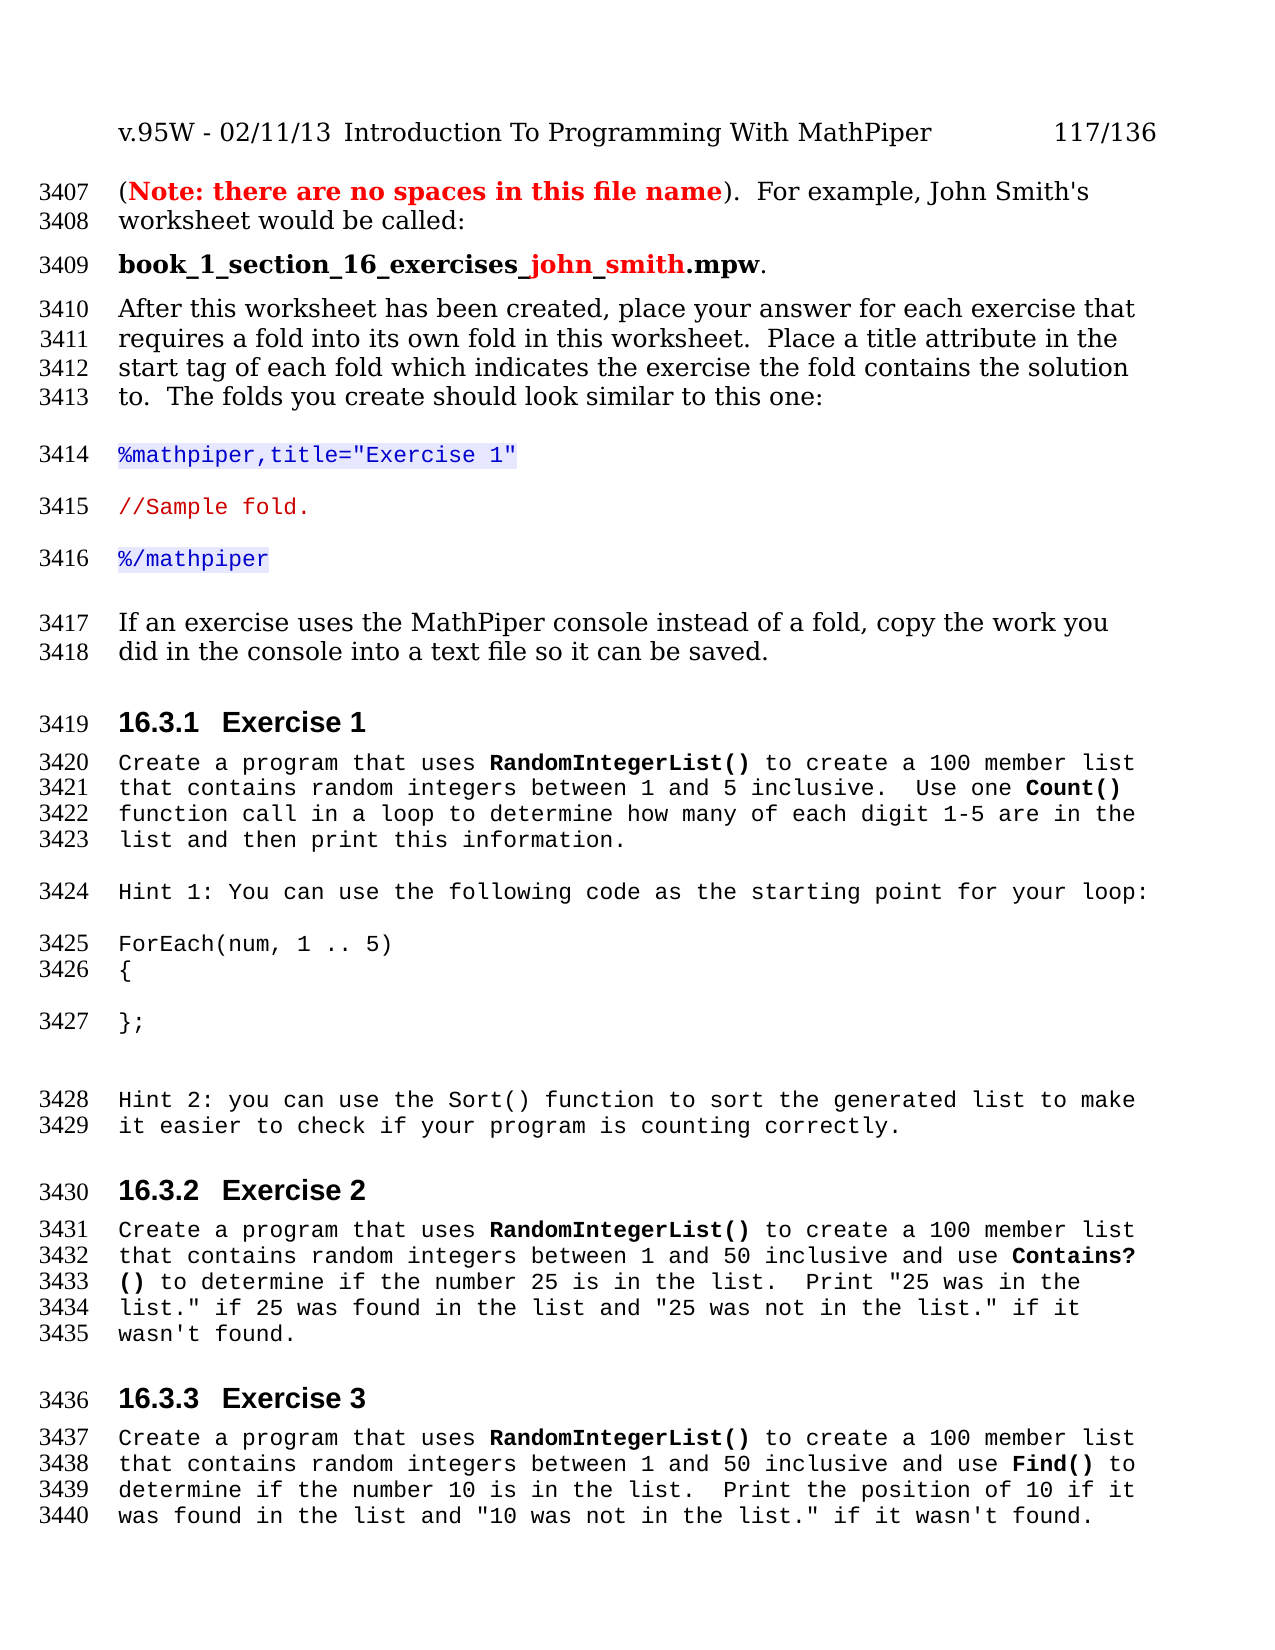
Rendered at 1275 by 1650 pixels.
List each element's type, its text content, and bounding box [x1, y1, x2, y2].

text After this worksheet has been created, place your answer for each exercise that requires a fold into its own fold in this worksheet. Place a title attribute in the start tag of each fold which indicates the exercise the fold contains the solution to. The folds you create should look similar to this one: [118, 295, 1157, 411]
text %/mathpiper [118, 547, 1157, 573]
text Hint 1: You can use the following code as the starting point for your loop: [118, 881, 1157, 906]
text If an exercise uses the MathPiper console instead of a fold, copy the work you did in the console into a text file so it can be saved. [118, 608, 1157, 666]
text ForEach(num, 1 .. 5) [118, 932, 1157, 958]
subtitle Exercise 3 [118, 1381, 1157, 1415]
text %mathpiper,title="Exercise 1" [118, 443, 1157, 469]
text book_1_section_16_exercises_john_smith.mpw. [118, 250, 1157, 280]
text Create a program that uses RandomIntegerList() to create a 100 member list that contains random integers between 1 and 50 inclusive and use Find() to determine if the number 10 is in the list. Print the position of 10 if it was found in the list and "10 was not in the list." if it wasn't found. [118, 1427, 1157, 1530]
text { [118, 958, 1157, 984]
text }; [118, 1010, 1157, 1036]
subtitle Exercise 1 [118, 705, 1157, 739]
text Create a program that uses RandomIntegerList() to create a 100 member list that contains random integers between 1 and 5 inclusive. Use one Count() function call in a loop to determine how many of each digit 1-5 are in the list and then print this information. [118, 751, 1157, 854]
text //Sample fold. [118, 495, 1157, 521]
text Create a program that uses RandomIntegerList() to create a 100 member list that contains random integers between 1 and 50 inclusive and use Contains?() to determine if the number 25 is in the list. Print "25 was in the list." if 25 was found in the list and "25 was not in the list." if it wasn't found. [118, 1218, 1157, 1348]
subtitle Exercise 2 [118, 1173, 1157, 1206]
text Hint 2: you can use the Sort() function to sort the generated list to make it easier to check if your program is counting correctly. [118, 1088, 1157, 1140]
text (Note: there are no spaces in this file name). For example, John Smith's worksheet would be called: [118, 177, 1157, 235]
